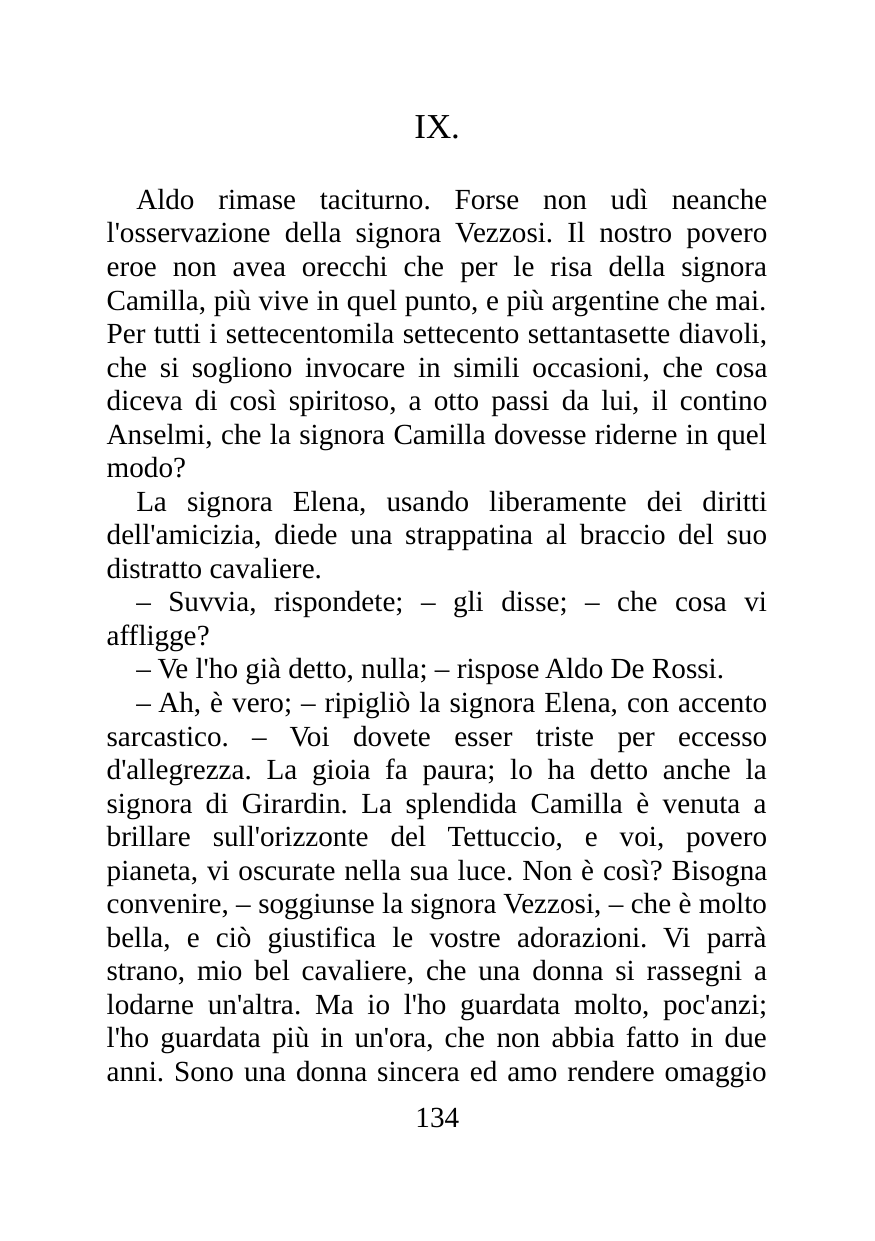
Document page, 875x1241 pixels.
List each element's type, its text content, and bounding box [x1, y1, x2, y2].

text Aldo rimase taciturno. Forse non udì neanche l'osservazione della signora Vezzosi. Il nostro povero eroe non avea orecchi che per le risa della signora Camilla, più vive in quel punto, e più argentine che mai. Per tutti i settecentomila settecento settantasette diavoli, che si sogliono invocare in simili occasioni, che cosa diceva di così spiritoso, a otto passi da lui, il contino Anselmi, che la signora Camilla dovesse riderne in quel modo? [106, 182, 768, 484]
text La signora Elena, usando liberamente dei diritti dell'amicizia, diede una strappatina al braccio del suo distratto cavaliere. [106, 484, 768, 584]
text ‒ Ve l'ho già detto, nulla; ‒ rispose Aldo De Rossi. [106, 652, 768, 685]
text ‒ Ah, è vero; ‒ ripigliò la signora Elena, con accento sarcastico. ‒ Voi dovete esser triste per eccesso d'allegrezza. La gioia fa paura; lo ha detto anche la signora di Girardin. La splendida Camilla è venuta a brillare sull'orizzonte del Tettuccio, e voi, povero pianeta, vi oscurate nella sua luce. Non è così? Bisogna convenire, ‒ soggiunse la signora Vezzosi, ‒ che è molto bella, e ciò giustifica le vostre adorazioni. Vi parrà strano, mio bel cavaliere, che una donna si rassegni a lodarne un'altra. Ma io l'ho guardata molto, poc'anzi; l'ho guardata più in un'ora, che non abbia fatto in due anni. Sono una donna sincera ed amo rendere omaggio [106, 685, 768, 1088]
subtitle IX. [106, 106, 768, 147]
text ‒ Suvvia, rispondete; ‒ gli disse; ‒ che cosa vi affligge? [106, 584, 768, 652]
